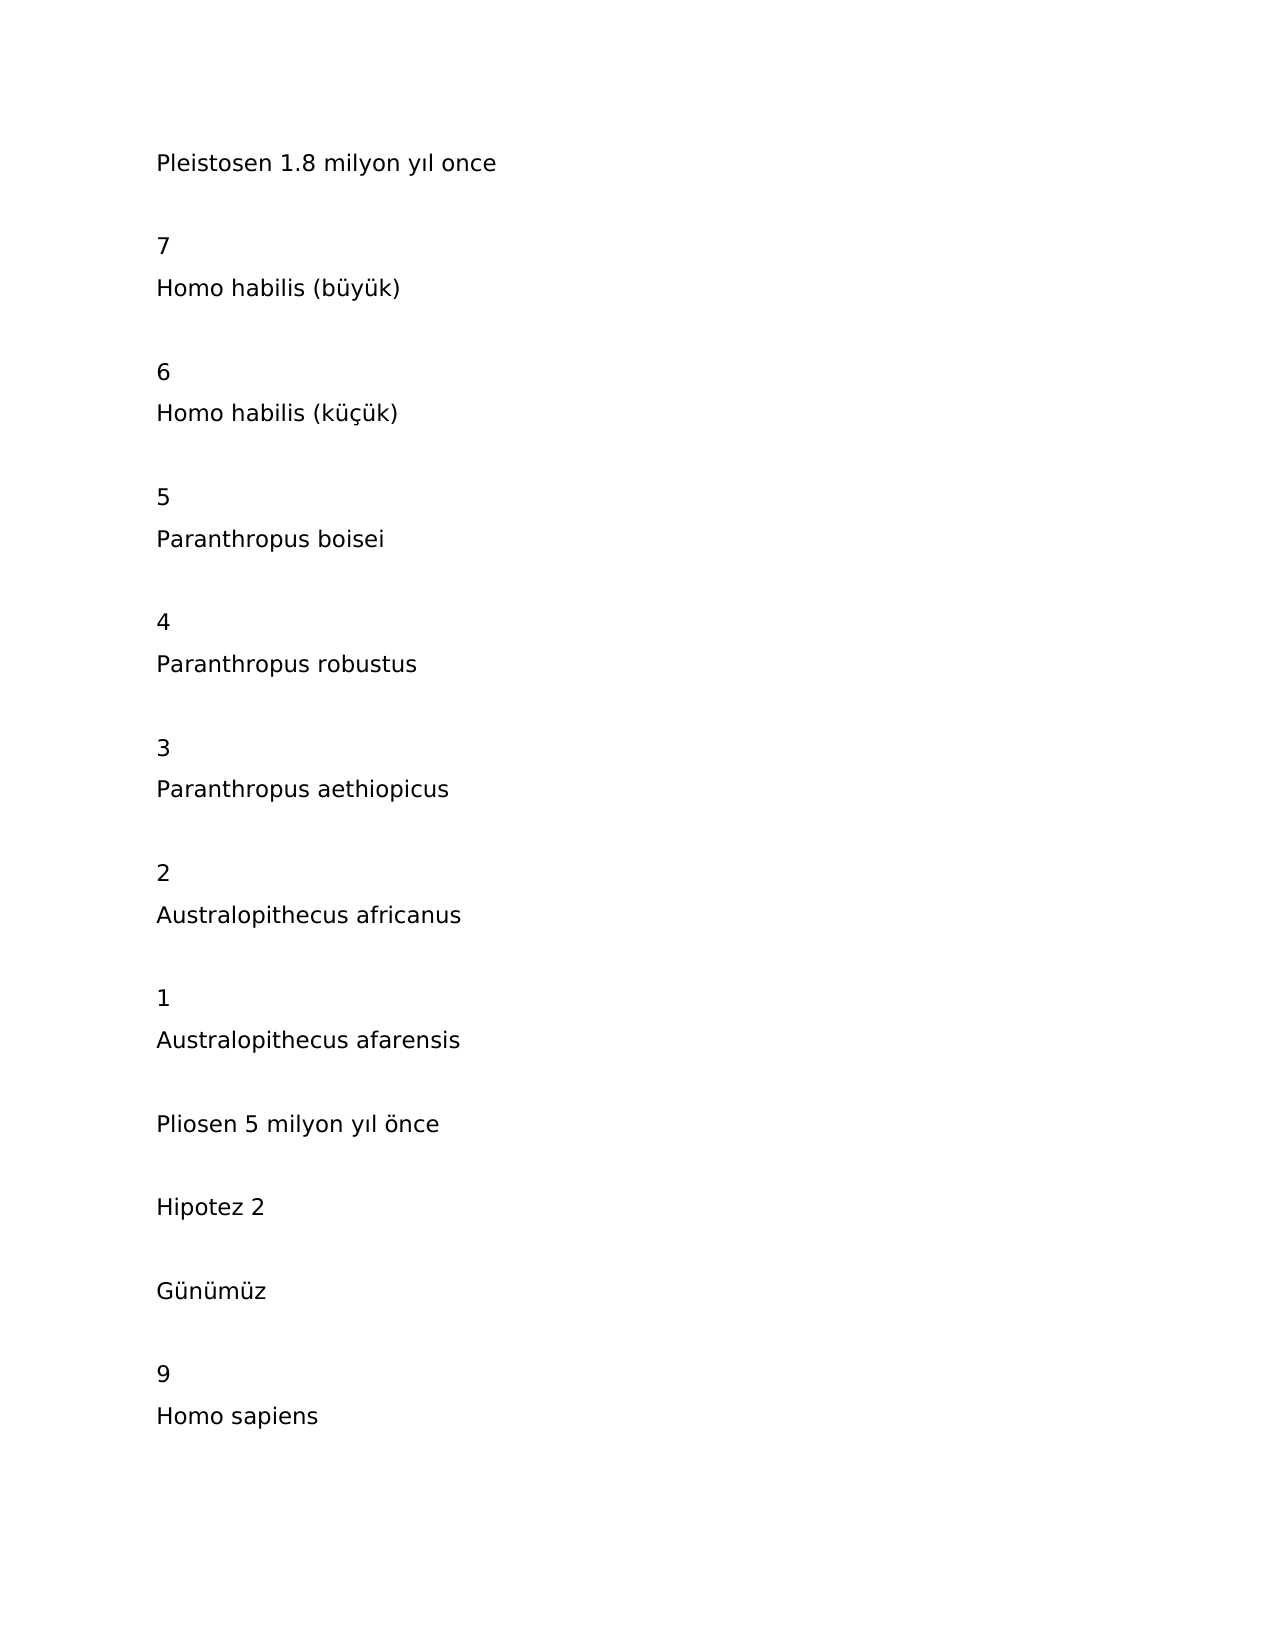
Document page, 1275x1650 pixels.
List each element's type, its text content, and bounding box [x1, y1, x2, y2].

text Pliosen 5 milyon yıl önce [119, 1111, 1152, 1137]
text Pleistosen 1.8 milyon yıl once [119, 150, 1152, 177]
text Homo sapiens [119, 1403, 1152, 1430]
text 2 [119, 860, 1152, 887]
text 3 [119, 735, 1152, 761]
text 9 [119, 1361, 1152, 1388]
text Paranthropus aethiopicus [119, 777, 1152, 803]
text 4 [119, 609, 1152, 636]
text Homo habilis (büyük) [119, 275, 1152, 302]
text Paranthropus robustus [119, 651, 1152, 678]
text Hipotez 2 [119, 1194, 1152, 1221]
text 7 [119, 233, 1152, 260]
text 6 [119, 359, 1152, 386]
text Homo habilis (küçük) [119, 401, 1152, 427]
text Australopithecus afarensis [119, 1027, 1152, 1054]
text 1 [119, 985, 1152, 1012]
text Günümüz [119, 1278, 1152, 1304]
text Australopithecus africanus [119, 902, 1152, 928]
text 5 [119, 484, 1152, 511]
text Paranthropus boisei [119, 526, 1152, 553]
